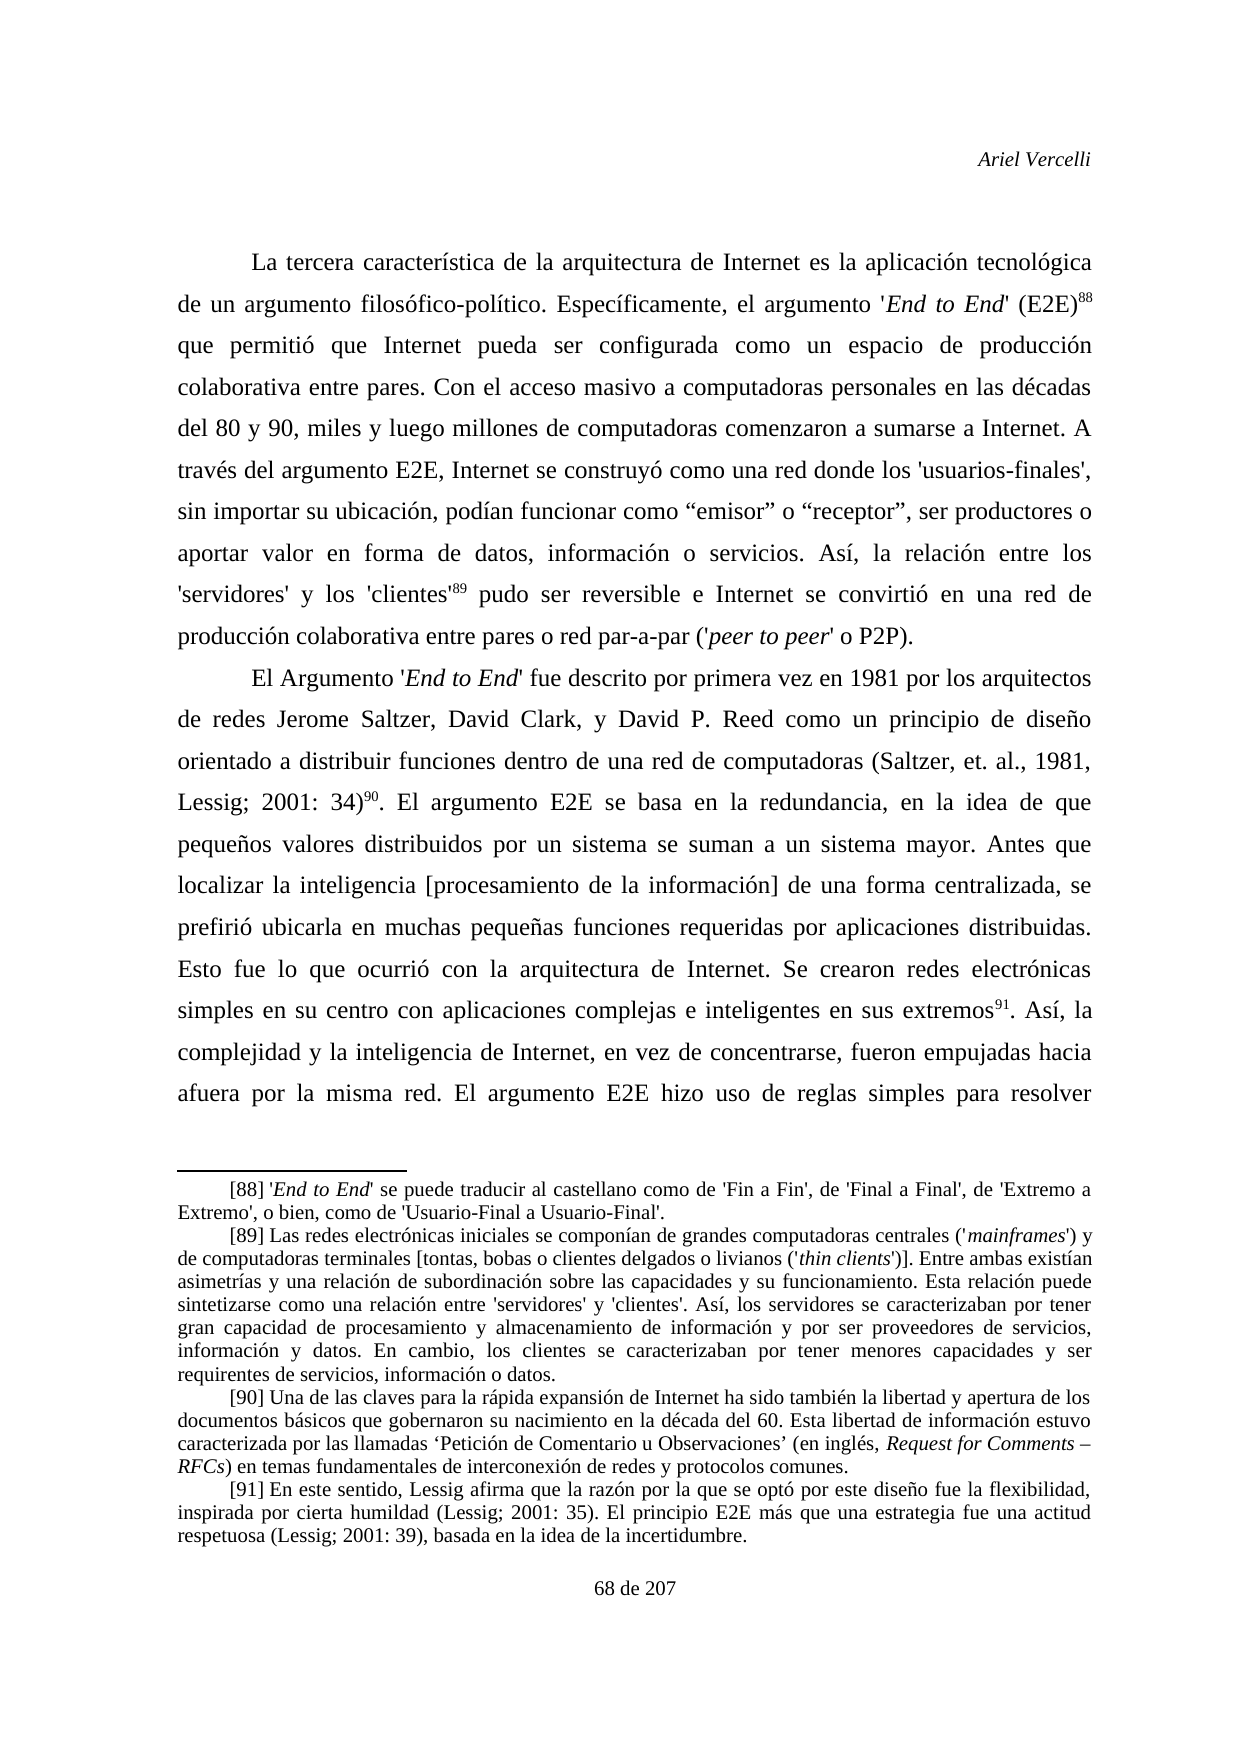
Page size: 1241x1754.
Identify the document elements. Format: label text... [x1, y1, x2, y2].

text La tercera característica de la arquitectura de Internet es la aplicación tecnológica de un argumento filosófico-político. Específicamente, el argumento 'End to End' (E2E) que permitió que Internet pueda ser configurada como un espacio de producción colaborativa entre pares. Con el acceso masivo a computadoras personales en las décadas del 80 y 90, miles y luego millones de computadoras comenzaron a sumarse a Internet. A través del argumento E2E, Internet se construyó como una red donde los 'usuarios-finales', sin importar su ubicación, podían funcionar como “emisor” o “receptor”, ser productores o aportar valor en forma de datos, información o servicios. Así, la relación entre los 'servidores' y los 'clientes' pudo ser reversible e Internet se convirtió en una red de producción colaborativa entre pares o red par-a-par ('peer to peer' o P2P). [177, 248, 1093, 650]
text 'End to End' se puede traducir al castellano como de 'Fin a Fin', de 'Final a Final', de 'Extremo a Extremo', o bien, como de 'Usuario-Final a Usuario-Final'. [177, 1177, 1093, 1224]
text Las redes electrónicas iniciales se componían de grandes computadoras centrales ('mainframes') y de computadoras terminales [tontas, bobas o clientes delgados o livianos ('thin clients')]. Entre ambas existían asimetrías y una relación de subordinación sobre las capacidades y su funcionamiento. Esta relación puede sintetizarse como una relación entre 'servidores' y 'clientes'. Así, los servidores se caracterizaban por tener gran capacidad de procesamiento y almacenamiento de información y por ser proveedores de servicios, información y datos. En cambio, los clientes se caracterizaban por tener menores capacidades y ser requirentes de servicios, información o datos. [177, 1224, 1093, 1386]
text Una de las claves para la rápida expansión de Internet ha sido también la libertad y apertura de los documentos básicos que gobernaron su nacimiento en la década del 60. Esta libertad de información estuvo caracterizada por las llamadas ‘Petición de Comentario u Observaciones’ (en inglés, Request for Comments – RFCs) en temas fundamentales de interconexión de redes y protocolos comunes. [177, 1386, 1093, 1478]
text El Argumento 'End to End' fue descrito por primera vez en 1981 por los arquitectos de redes Jerome Saltzer, David Clark, y David P. Reed como un principio de diseño orientado a distribuir funciones dentro de una red de computadoras (Saltzer, et. al., 1981, Lessig; 2001: 34). El argumento E2E se basa en la redundancia, en la idea de que pequeños valores distribuidos por un sistema se suman a un sistema mayor. Antes que localizar la inteligencia [procesamiento de la información] de una forma centralizada, se prefirió ubicarla en muchas pequeñas funciones requeridas por aplicaciones distribuidas. Esto fue lo que ocurrió con la arquitectura de Internet. Se crearon redes electrónicas simples en su centro con aplicaciones complejas e inteligentes en sus extremos. Así, la complejidad y la inteligencia de Internet, en vez de concentrarse, fueron empujadas hacia afuera por la misma red. El argumento E2E hizo uso de reglas simples para resolver [177, 664, 1093, 1107]
text En este sentido, Lessig afirma que la razón por la que se optó por este diseño fue la flexibilidad, inspirada por cierta humildad (Lessig; 2001: 35). El principio E2E más que una estrategia fue una actitud respetuosa (Lessig; 2001: 39), basada en la idea de la incertidumbre. [177, 1478, 1093, 1547]
